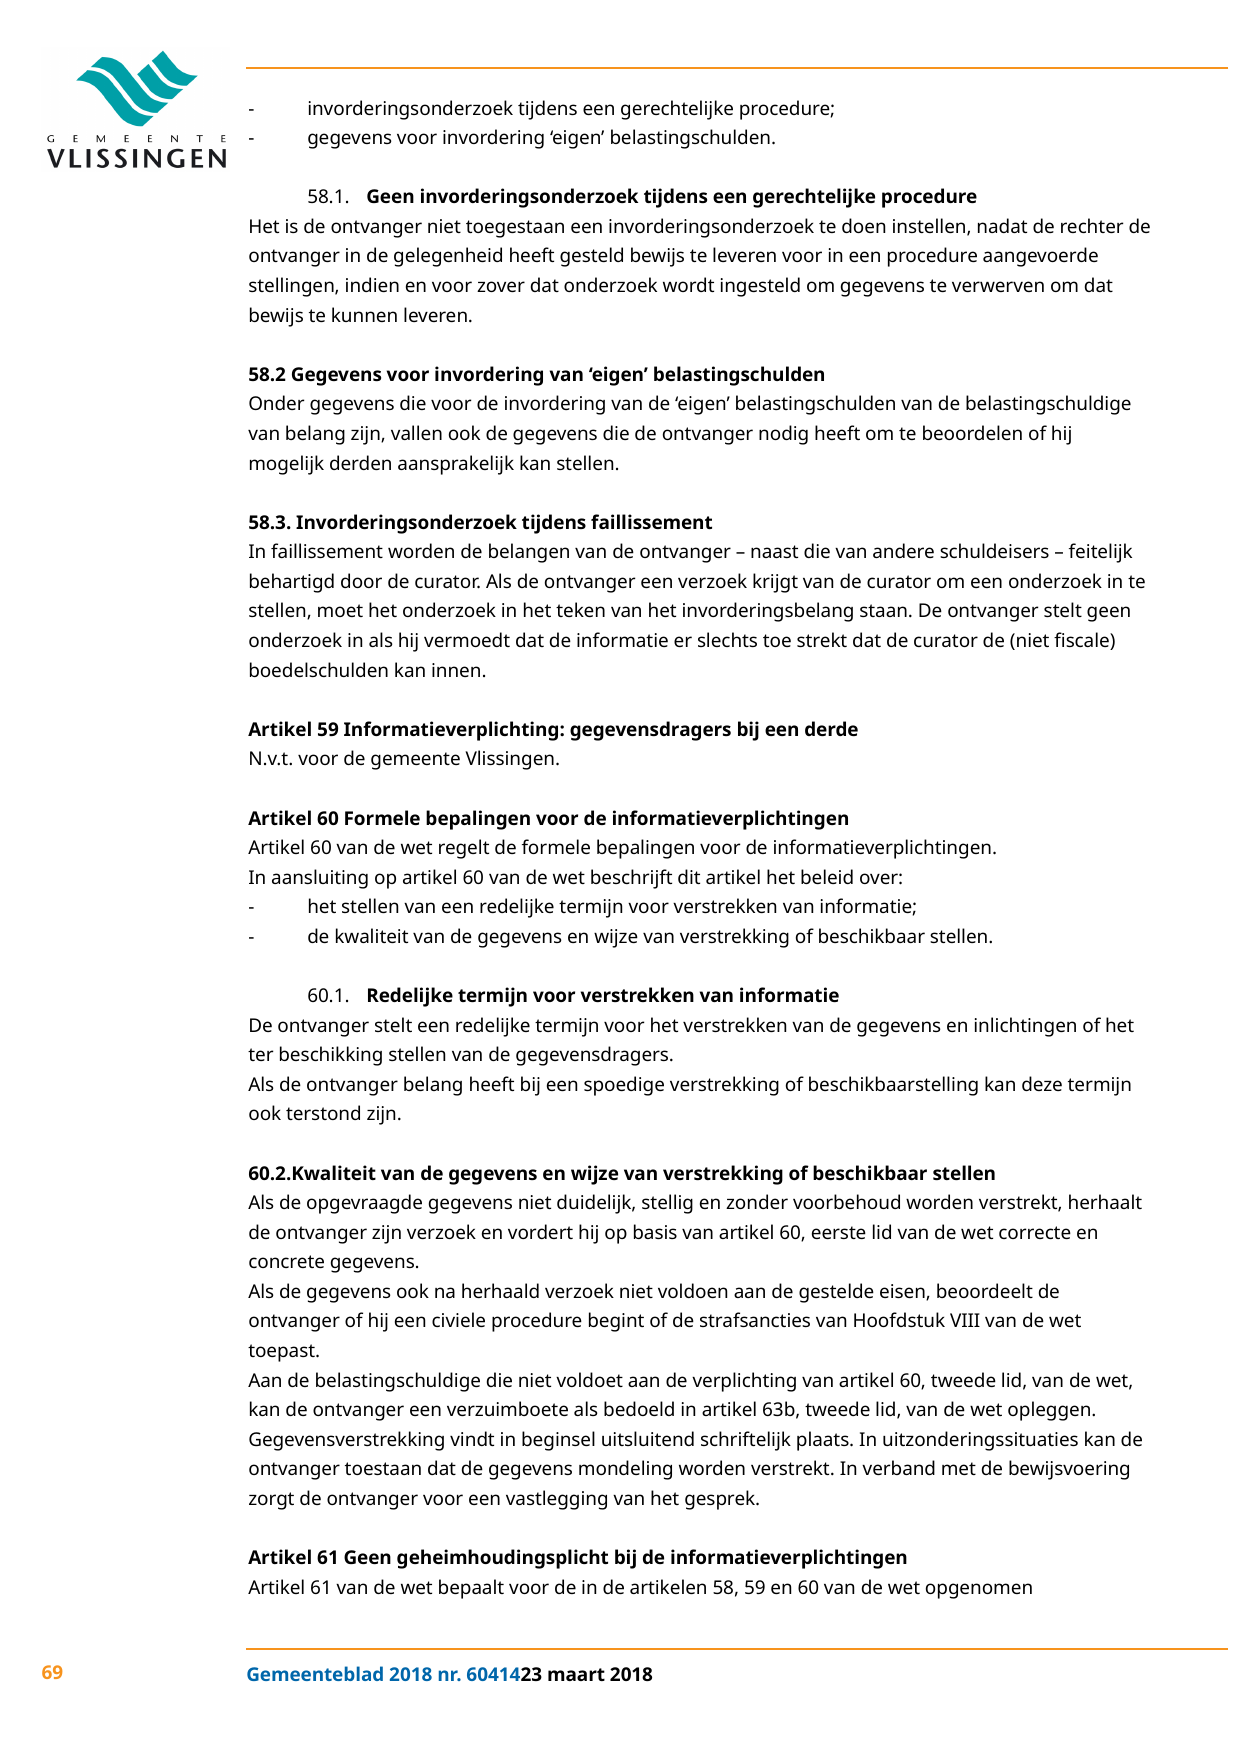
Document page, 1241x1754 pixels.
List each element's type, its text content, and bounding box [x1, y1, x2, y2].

text De ontvanger stelt een redelijke termijn voor het verstrekken van de gegevens en inlichtingen of het ter beschikking stellen van de gegevensdragers. [248, 1012, 1152, 1067]
text 58.3. Invorderingsonderzoek tijdens faillissement [248, 509, 1152, 535]
list gegevens voor invordering ‘eigen’ belastingschulden. [248, 124, 1152, 150]
text Onder gegevens die voor de invordering van de ‘eigen’ belastingschulden van de belastingschuldige van belang zijn, vallen ook de gegevens die de ontvanger nodig heeft om te beoordelen of hij mogelijk derden aansprakelijk kan stellen. [248, 391, 1152, 476]
picture [41, 47, 231, 172]
text N.v.t. voor de gemeente Vlissingen. [248, 746, 1152, 771]
list de kwaliteit van de gegevens en wijze van verstrekking of beschikbaar stellen. [248, 923, 1152, 949]
text In faillissement worden de belangen van de ontvanger – naast die van andere schuldeisers – feitelijk behartigd door de curator. Als de ontvanger een verzoek krijgt van de curator om een onderzoek in te stellen, moet het onderzoek in het teken van het invorderingsbelang staan. De ontvanger stelt geen onderzoek in als hij vermoedt dat de informatie er slechts toe strekt dat de curator de (niet fiscale) boedelschulden kan innen. [248, 538, 1152, 683]
text Artikel 60 Formele bepalingen voor de informatieverplichtingen [248, 805, 1152, 831]
list Geen invorderingsonderzoek tijdens een gerechtelijke procedure [307, 183, 1152, 209]
text In aansluiting op artikel 60 van de wet beschrijft dit artikel het beleid over: [248, 864, 1152, 890]
text Gegevensverstrekking vindt in beginsel uitsluitend schriftelijk plaats. In uitzonderingssituaties kan de ontvanger toestaan dat de gegevens mondeling worden verstrekt. In verband met de bewijsvoering zorgt de ontvanger voor een vastlegging van het gesprek. [248, 1426, 1152, 1511]
text 60.2.Kwaliteit van de gegevens en wijze van verstrekking of beschikbaar stellen [248, 1160, 1152, 1186]
list Redelijke termijn voor verstrekken van informatie [307, 982, 1152, 1008]
text Als de ontvanger belang heeft bij een spoedige verstrekking of beschikbaarstelling kan deze termijn ook terstond zijn. [248, 1071, 1152, 1126]
list het stellen van een redelijke termijn voor verstrekken van informatie; [248, 893, 1152, 919]
text Het is de ontvanger niet toegestaan een invorderingsonderzoek te doen instellen, nadat de rechter de ontvanger in de gelegenheid heeft gesteld bewijs te leveren voor in een procedure aangevoerde stellingen, indien en voor zover dat onderzoek wordt ingesteld om gegevens te verwerven om dat bewijs te kunnen leveren. [248, 213, 1152, 328]
text Artikel 60 van de wet regelt de formele bepalingen voor de informatieverplichtingen. [248, 834, 1152, 860]
text 58.2 Gegevens voor invordering van ‘eigen’ belastingschulden [248, 361, 1152, 387]
text Artikel 59 Informatieverplichting: gegevensdragers bij een derde [248, 716, 1152, 742]
text Artikel 61 van de wet bepaalt voor de in de artikelen 58, 59 en 60 van de wet opgenomen [248, 1574, 1152, 1600]
text Aan de belastingschuldige die niet voldoet aan de verplichting van artikel 60, tweede lid, van de wet, kan de ontvanger een verzuimboete als bedoeld in artikel 63b, tweede lid, van de wet opleggen. [248, 1367, 1152, 1422]
text Als de gegevens ook na herhaald verzoek niet voldoen aan de gestelde eisen, beoordeelt de ontvanger of hij een civiele procedure begint of de strafsancties van Hoofdstuk VIII van de wet toepast. [248, 1278, 1152, 1363]
list invorderingsonderzoek tijdens een gerechtelijke procedure; [248, 95, 1152, 121]
text Artikel 61 Geen geheimhoudingsplicht bij de informatieverplichtingen [248, 1544, 1152, 1570]
text Als de opgevraagde gegevens niet duidelijk, stellig en zonder voorbehoud worden verstrekt, herhaalt de ontvanger zijn verzoek en vordert hij op basis van artikel 60, eerste lid van de wet correcte en concrete gegevens. [248, 1189, 1152, 1274]
